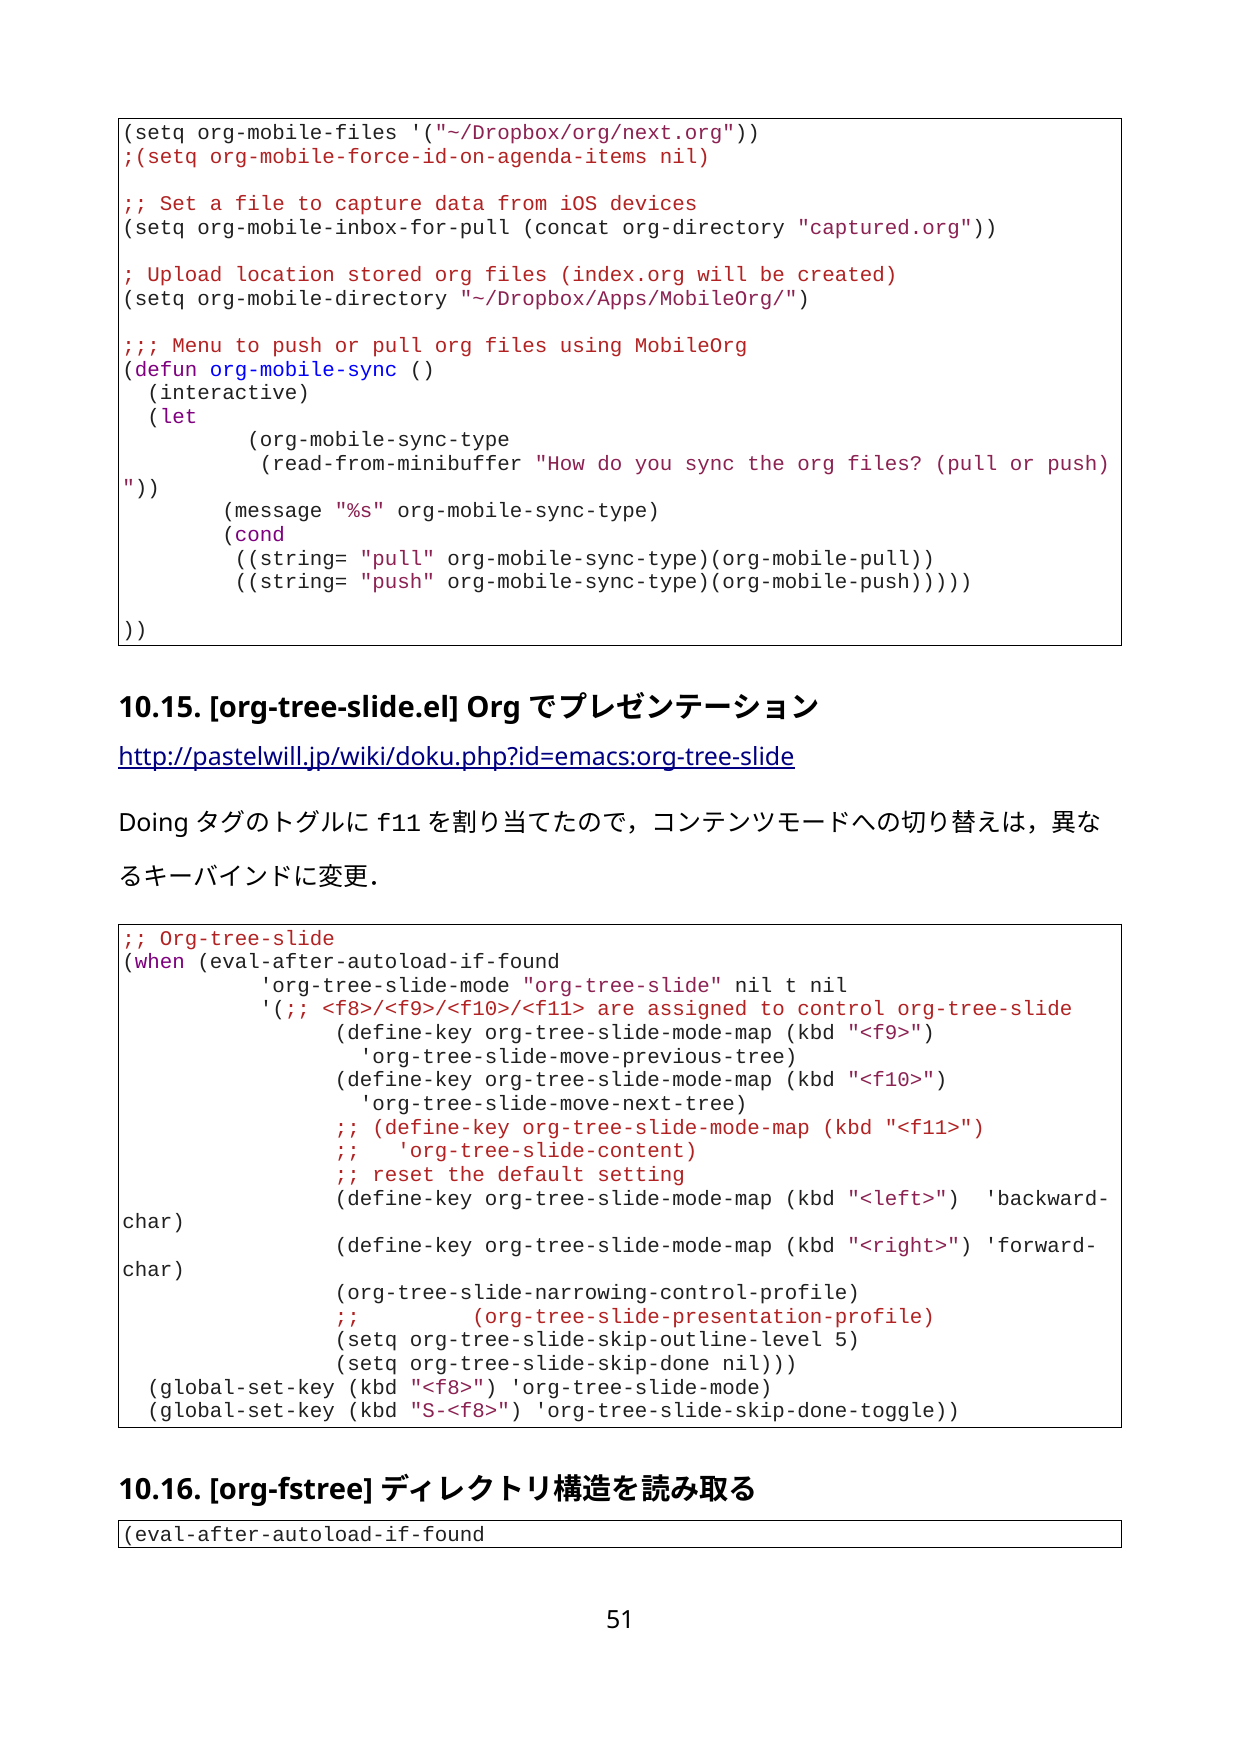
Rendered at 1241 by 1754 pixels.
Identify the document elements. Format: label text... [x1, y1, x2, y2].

text (define-key org-tree-slide-mode-map (kbd "<left>") 'backward-char) [119, 1184, 1121, 1231]
text ;; reset the default setting [119, 1160, 1121, 1184]
text (cond [119, 520, 1121, 544]
text ;; Set a file to capture data from iOS devices [119, 189, 1121, 213]
text (defun org-mobile-sync () [119, 354, 1121, 378]
text (when (eval-after-autoload-if-found [119, 947, 1121, 971]
text (let [119, 402, 1121, 426]
text ;; (org-tree-slide-presentation-profile) [119, 1302, 1121, 1326]
text '(;; <f8>/<f9>/<f10>/<f11> are assigned to control org-tree-slide [119, 994, 1121, 1018]
text 'org-tree-slide-move-next-tree) [119, 1089, 1121, 1113]
text ; Upload location stored org files (index.org will be created) [119, 260, 1121, 284]
text (org-mobile-sync-type [119, 426, 1121, 449]
text (global-set-key (kbd "<f8>") 'org-tree-slide-mode) [119, 1373, 1121, 1396]
text 'org-tree-slide-mode "org-tree-slide" nil t nil [119, 971, 1121, 994]
subtitle [org-fstree] ディレクトリ構造を読み取る [118, 1465, 1122, 1508]
text ;; (define-key org-tree-slide-mode-map (kbd "<f11>") [119, 1113, 1121, 1136]
text (define-key org-tree-slide-mode-map (kbd "<f9>") [119, 1018, 1121, 1042]
text (message "%s" org-mobile-sync-type) [119, 496, 1121, 520]
subtitle [org-tree-slide.el] Org でプレゼンテーション [118, 684, 1122, 726]
text ;; 'org-tree-slide-content) [119, 1136, 1121, 1160]
text 'org-tree-slide-move-previous-tree) [119, 1042, 1121, 1065]
text (define-key org-tree-slide-mode-map (kbd "<right>") 'forward-char) [119, 1231, 1121, 1278]
text (eval-after-autoload-if-found [119, 1521, 1121, 1547]
text ;;; Menu to push or pull org files using MobileOrg [119, 331, 1121, 354]
text ((string= "push" org-mobile-sync-type)(org-mobile-push))))) [119, 567, 1121, 591]
text )) [119, 615, 1121, 645]
text (interactive) [119, 378, 1121, 402]
text (setq org-tree-slide-skip-outline-level 5) [119, 1326, 1121, 1349]
text (global-set-key (kbd "S-<f8>") 'org-tree-slide-skip-done-toggle)) [119, 1396, 1121, 1427]
text ;; Org-tree-slide [119, 925, 1121, 947]
text (define-key org-tree-slide-mode-map (kbd "<f10>") [119, 1065, 1121, 1089]
text ((string= "pull" org-mobile-sync-type)(org-mobile-pull)) [119, 544, 1121, 567]
text ;(setq org-mobile-force-id-on-agenda-items nil) [119, 142, 1121, 165]
text (setq org-mobile-files '("~/Dropbox/org/next.org")) [119, 119, 1121, 142]
text (org-tree-slide-narrowing-control-profile) [119, 1278, 1121, 1302]
text (setq org-mobile-inbox-for-pull (concat org-directory "captured.org")) [119, 213, 1121, 236]
text Doing タグのトグルに f11 を割り当てたので，コンテンツモードへの切り替えは，異なるキーバインドに変更． [118, 802, 1122, 893]
text (setq org-tree-slide-skip-done nil))) [119, 1349, 1121, 1373]
text (read-from-minibuffer "How do you sync the org files? (pull or push) ")) [119, 449, 1121, 496]
text http://pastelwill.jp/wiki/doku.php?id=emacs:org-tree-slide [118, 738, 1122, 773]
text (setq org-mobile-directory "~/Dropbox/Apps/MobileOrg/") [119, 284, 1121, 307]
